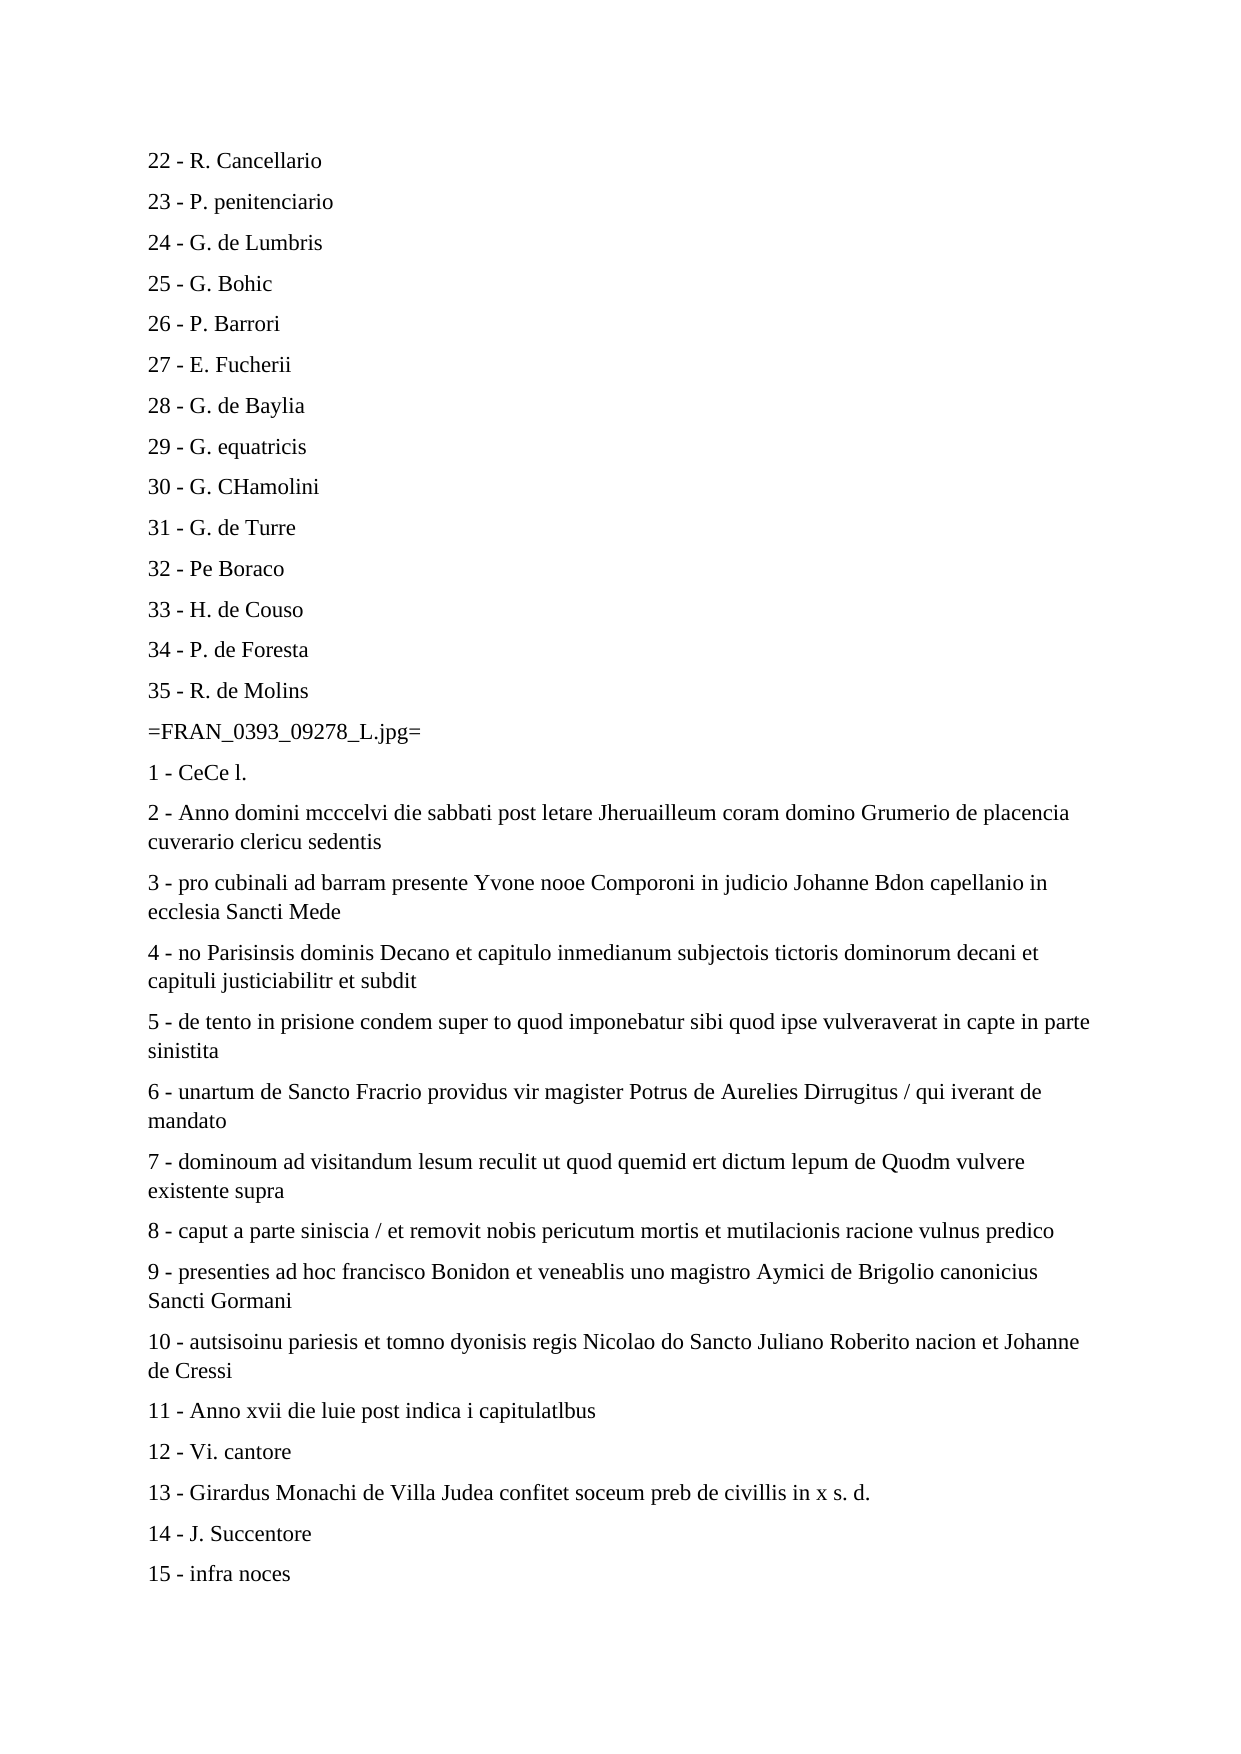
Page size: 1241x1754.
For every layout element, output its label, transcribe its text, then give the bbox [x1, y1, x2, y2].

text 14 - J. Succentore [148, 1520, 1093, 1546]
text 8 - caput a parte siniscia / et removit nobis pericutum mortis et mutilacionis racione vulnus predico [148, 1217, 1093, 1244]
text 13 - Girardus Monachi de Villa Judea confitet soceum preb de civillis in x s. d. [148, 1479, 1093, 1505]
text 5 - de tento in prisione condem super to quod imponebatur sibi quod ipse vulveraverat in capte in parte sinistita [148, 1008, 1093, 1064]
text 9 - presenties ad hoc francisco Bonidon et veneablis uno magistro Aymici de Brigolio canonicius Sancti Gormani [148, 1258, 1093, 1313]
text 24 - G. de Lumbris [148, 229, 1093, 255]
text 26 - P. Barrori [148, 311, 1093, 337]
text 15 - infra noces [148, 1560, 1093, 1587]
text 7 - dominoum ad visitandum lesum reculit ut quod quemid ert dictum lepum de Quodm vulvere existente supra [148, 1148, 1093, 1203]
text 4 - no Parisinsis dominis Decano et capitulo inmedianum subjectois tictoris dominorum decani et capituli justiciabilitr et subdit [148, 939, 1093, 994]
text 12 - Vi. cantore [148, 1438, 1093, 1464]
text 10 - autsisoinu pariesis et tomno dyonisis regis Nicolao do Sancto Juliano Roberito nacion et Johanne de Cressi [148, 1328, 1093, 1383]
text 11 - Anno xvii die luie post indica i capitulatlbus [148, 1397, 1093, 1424]
text 23 - P. penitenciario [148, 188, 1093, 215]
text 22 - R. Cancellario [148, 148, 1093, 174]
text 31 - G. de Turre [148, 514, 1093, 541]
text 3 - pro cubinali ad barram presente Yvone nooe Comporoni in judicio Johanne Bdon capellanio in ecclesia Sancti Mede [148, 869, 1093, 924]
text 25 - G. Bohic [148, 270, 1093, 296]
text 33 - H. de Couso [148, 596, 1093, 622]
text 32 - Pe Boraco [148, 555, 1093, 581]
text 1 - CeCe l. [148, 758, 1093, 785]
text 2 - Anno domini mcccelvi die sabbati post letare Jheruailleum coram domino Grumerio de placencia cuverario clericu sedentis [148, 799, 1093, 854]
text 27 - E. Fucherii [148, 351, 1093, 378]
text 6 - unartum de Sancto Fracrio providus vir magister Potrus de Aurelies Dirrugitus / qui iverant de mandato [148, 1078, 1093, 1133]
text 34 - P. de Foresta [148, 636, 1093, 663]
text 29 - G. equatricis [148, 433, 1093, 459]
text =FRAN_0393_09278_L.jpg= [148, 718, 1093, 744]
text 30 - G. CHamolini [148, 473, 1093, 500]
text 28 - G. de Baylia [148, 392, 1093, 418]
text 35 - R. de Molins [148, 677, 1093, 703]
